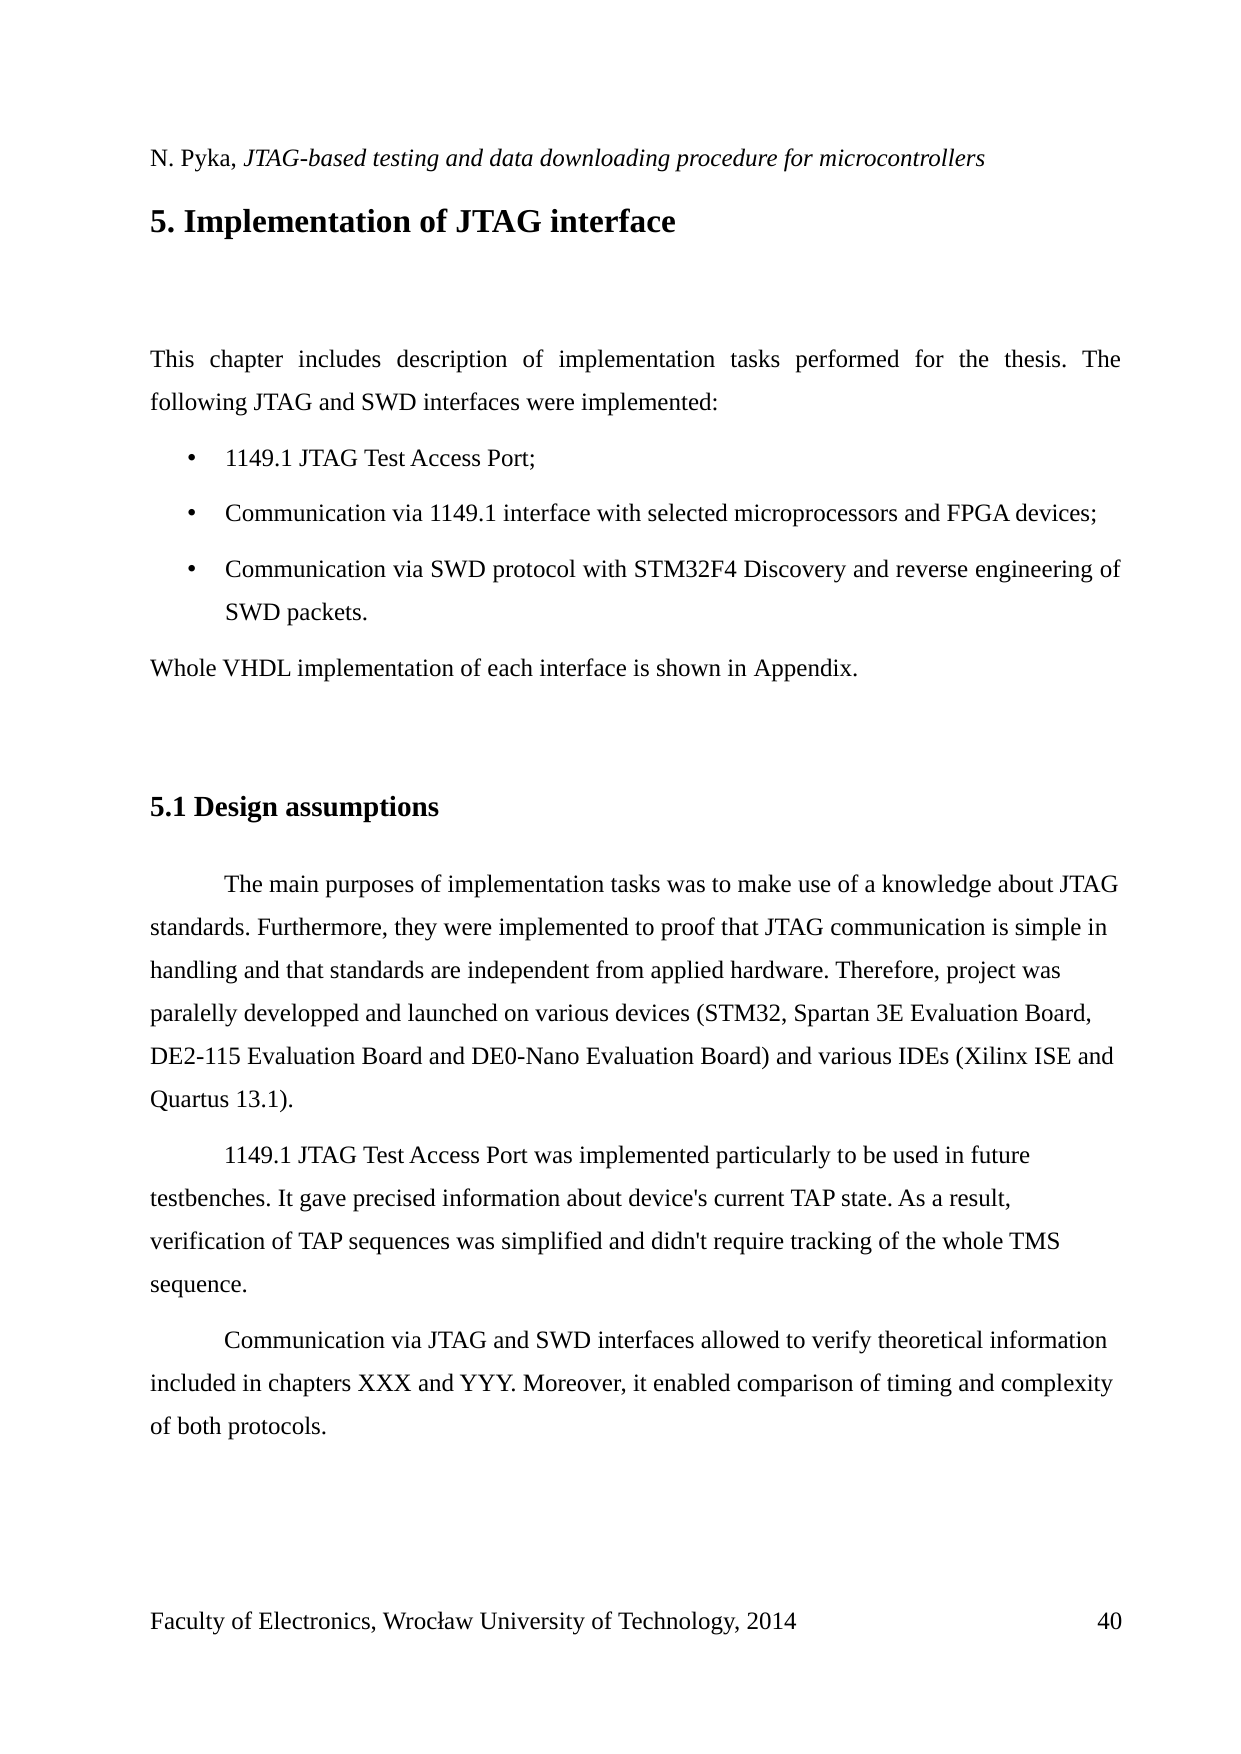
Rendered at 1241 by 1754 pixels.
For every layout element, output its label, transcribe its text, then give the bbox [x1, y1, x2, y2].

text The main purposes of implementation tasks was to make use of a knowledge about JTAG standards. Furthermore, they were implemented to proof that JTAG communication is simple in handling and that standards are independent from applied hardware. Therefore, project was paralelly developped and launched on various devices (STM32, Spartan 3E Evaluation Board, DE2-115 Evaluation Board and DE0-Nano Evaluation Board) and various IDEs (Xilinx ISE and Quartus 13.1). [150, 869, 1122, 1113]
text Communication via JTAG and SWD interfaces allowed to verify theoretical information included in chapters XXX and YYY. Moreover, it enabled comparison of timing and complexity of both protocols. [150, 1325, 1122, 1440]
list 1149.1 JTAG Test Access Port; [187, 443, 1122, 471]
subtitle 5.1 Design assumptions [150, 789, 1122, 822]
text This chapter includes description of implementation tasks performed for the thesis. The following JTAG and SWD interfaces were implemented: [150, 344, 1122, 416]
list Communication via SWD protocol with STM32F4 Discovery and reverse engineering of SWD packets. [187, 554, 1122, 626]
subtitle 5. Implementation of JTAG interface [150, 201, 1122, 240]
text Whole VHDL implementation of each interface is shown in Appendix. [150, 653, 1122, 681]
text 1149.1 JTAG Test Access Port was implemented particularly to be used in future testbenches. It gave precised information about device's current TAP state. As a result, verification of TAP sequences was simplified and didn't require tracking of the whole TMS sequence. [150, 1140, 1122, 1298]
list Communication via 1149.1 interface with selected microprocessors and FPGA devices; [187, 498, 1122, 527]
